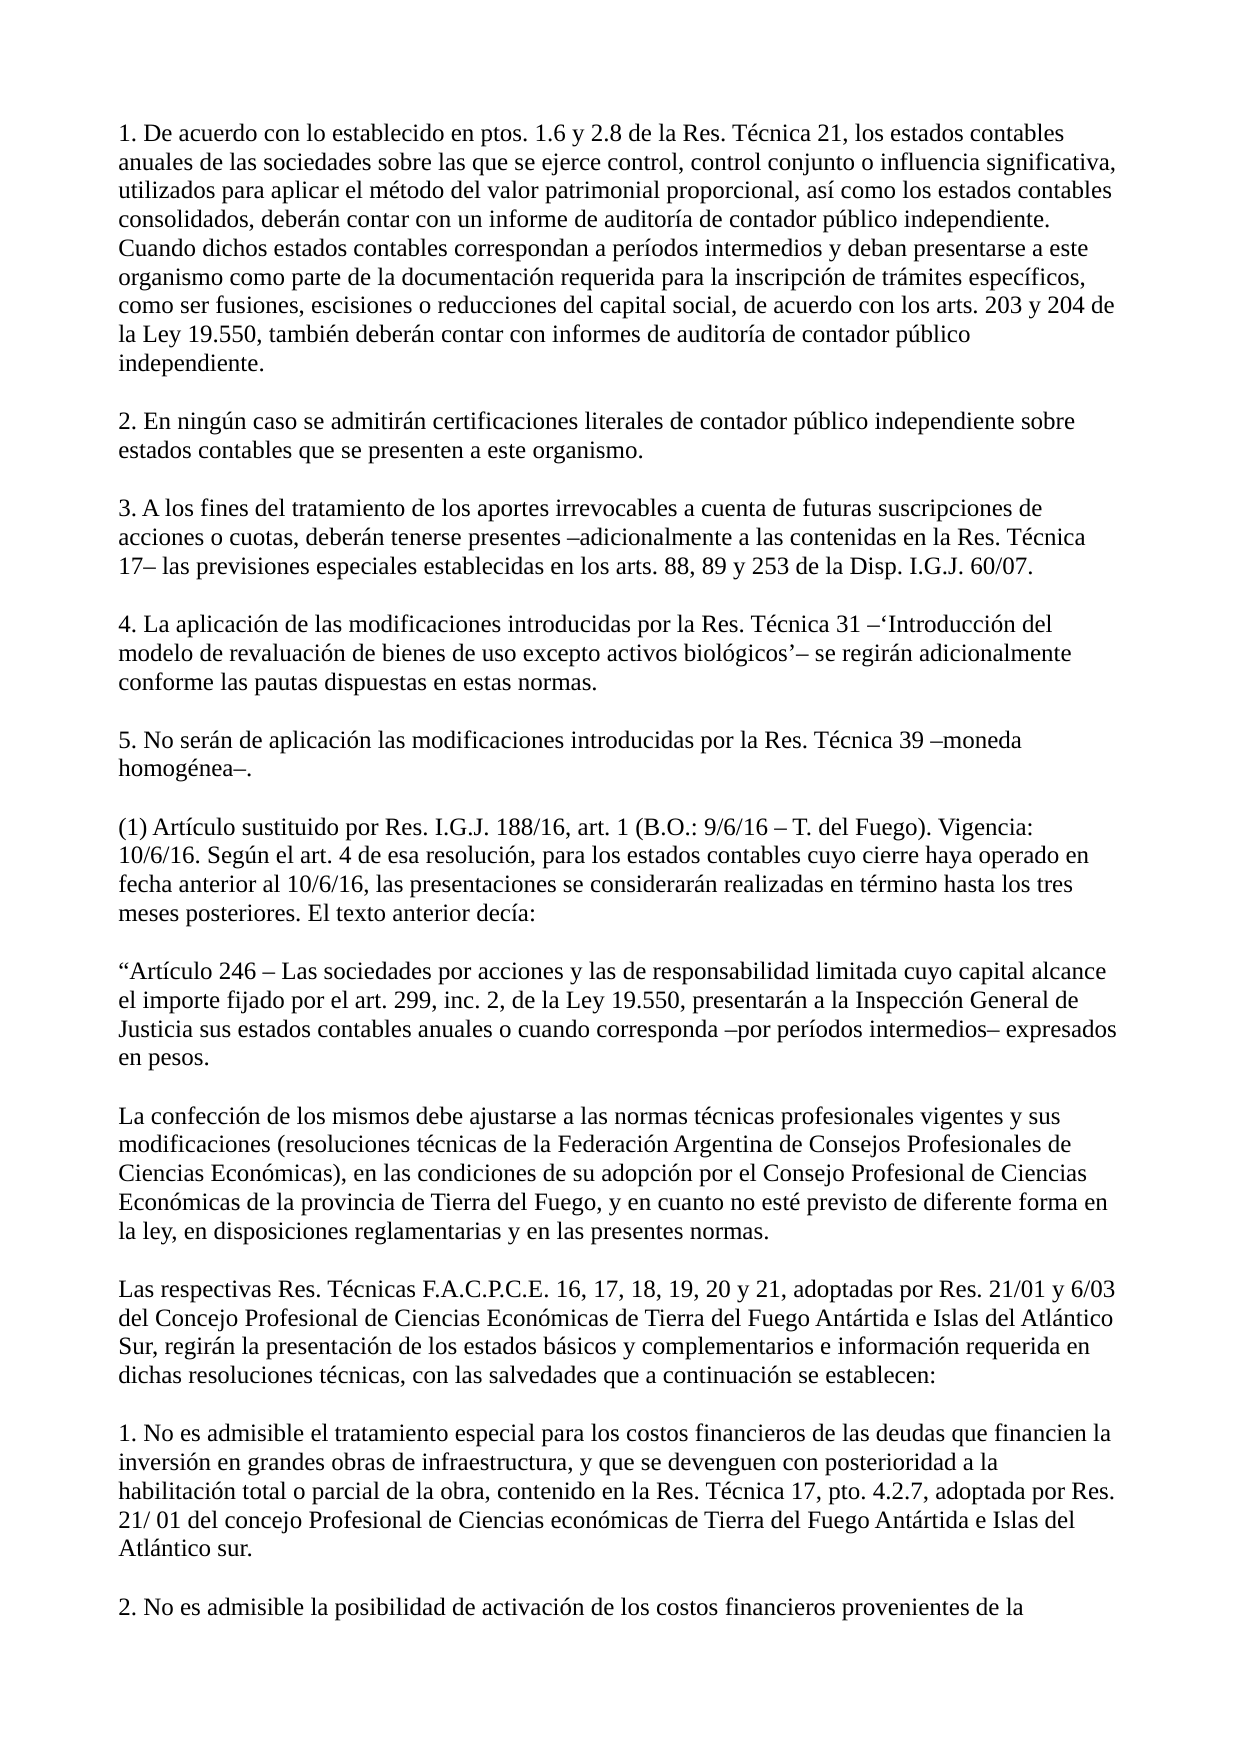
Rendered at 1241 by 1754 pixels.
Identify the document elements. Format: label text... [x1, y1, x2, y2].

table_header 1. De acuerdo con lo establecido en ptos. 1.6 y 2.8 de la Res. Técnica 21, los estados contables anuales de las sociedades sobre las que se ejerce control, control conjunto o influencia significativa, utilizados para aplicar el método del valor patrimonial proporcional, así como los estados contables consolidados, deberán contar con un informe de auditoría de contador público independiente. Cuando dichos estados contables correspondan a períodos intermedios y deban presentarse a este organismo como parte de la documentación requerida para la inscripción de trámites específicos, como ser fusiones, escisiones o reducciones del capital social, de acuerdo con los arts. 203 y 204 de la Ley 19.550, también deberán contar con informes de auditoría de contador público independiente. 2. En ningún caso se admitirán certificaciones literales de contador público independiente sobre estados contables que se presenten a este organismo. 3. A los fines del tratamiento de los aportes irrevocables a cuenta de futuras suscripciones de acciones o cuotas, deberán tenerse presentes –adicionalmente a las contenidas en la Res. Técnica 17– las previsiones especiales establecidas en los arts. 88, 89 y 253 de la Disp. I.G.J. 60/07. 4. La aplicación de las modificaciones introducidas por la Res. Técnica 31 –‘Introducción del modelo de revaluación de bienes de uso excepto activos biológicos’– se regirán adicionalmente conforme las pautas dispuestas en estas normas. 5. No serán de aplicación las modificaciones introducidas por la Res. Técnica 39 –moneda homogénea–. (1) Artículo sustituido por Res. I.G.J. 188/16, art. 1 (B.O.: 9/6/16 – T. del Fuego). Vigencia: 10/6/16. Según el art. 4 de esa resolución, para los estados contables cuyo cierre haya operado en fecha anterior al 10/6/16, las presentaciones se considerarán realizadas en término hasta los tres meses posteriores. El texto anterior decía: “Artículo 246 – Las sociedades por acciones y las de responsabilidad limitada cuyo capital alcance el importe fijado por el art. 299, inc. 2, de la Ley 19.550, presentarán a la Inspección General de Justicia sus estados contables anuales o cuando corresponda –por períodos intermedios– expresados en pesos. La confección de los mismos debe ajustarse a las normas técnicas profesionales vigentes y sus modificaciones (resoluciones técnicas de la Federación Argentina de Consejos Profesionales de Ciencias Económicas), en las condiciones de su adopción por el Consejo Profesional de Ciencias Económicas de la provincia de Tierra del Fuego, y en cuanto no esté previsto de diferente forma en la ley, en disposiciones reglamentarias y en las presentes normas. Las respectivas Res. Técnicas F.A.C.P.C.E. 16, 17, 18, 19, 20 y 21, adoptadas por Res. 21/01 y 6/03 del Concejo Profesional de Ciencias Económicas de Tierra del Fuego Antártida e Islas del Atlántico Sur, regirán la presentación de los estados básicos y complementarios e información requerida en dichas resoluciones técnicas, con las salvedades que a continuación se establecen: 1. No es admisible el tratamiento especial para los costos financieros de las deudas que financien la inversión en grandes obras de infraestructura, y que se devenguen con posterioridad a la habilitación total o parcial de la obra, contenido en la Res. Técnica 17, pto. 4.2.7, adoptada por Res. 21/ 01 del concejo Profesional de Ciencias económicas de Tierra del Fuego Antártida e Islas del Atlántico sur. 2. No es admisible la posibilidad de activación de los costos financieros provenientes de la [118, 118, 1122, 1620]
